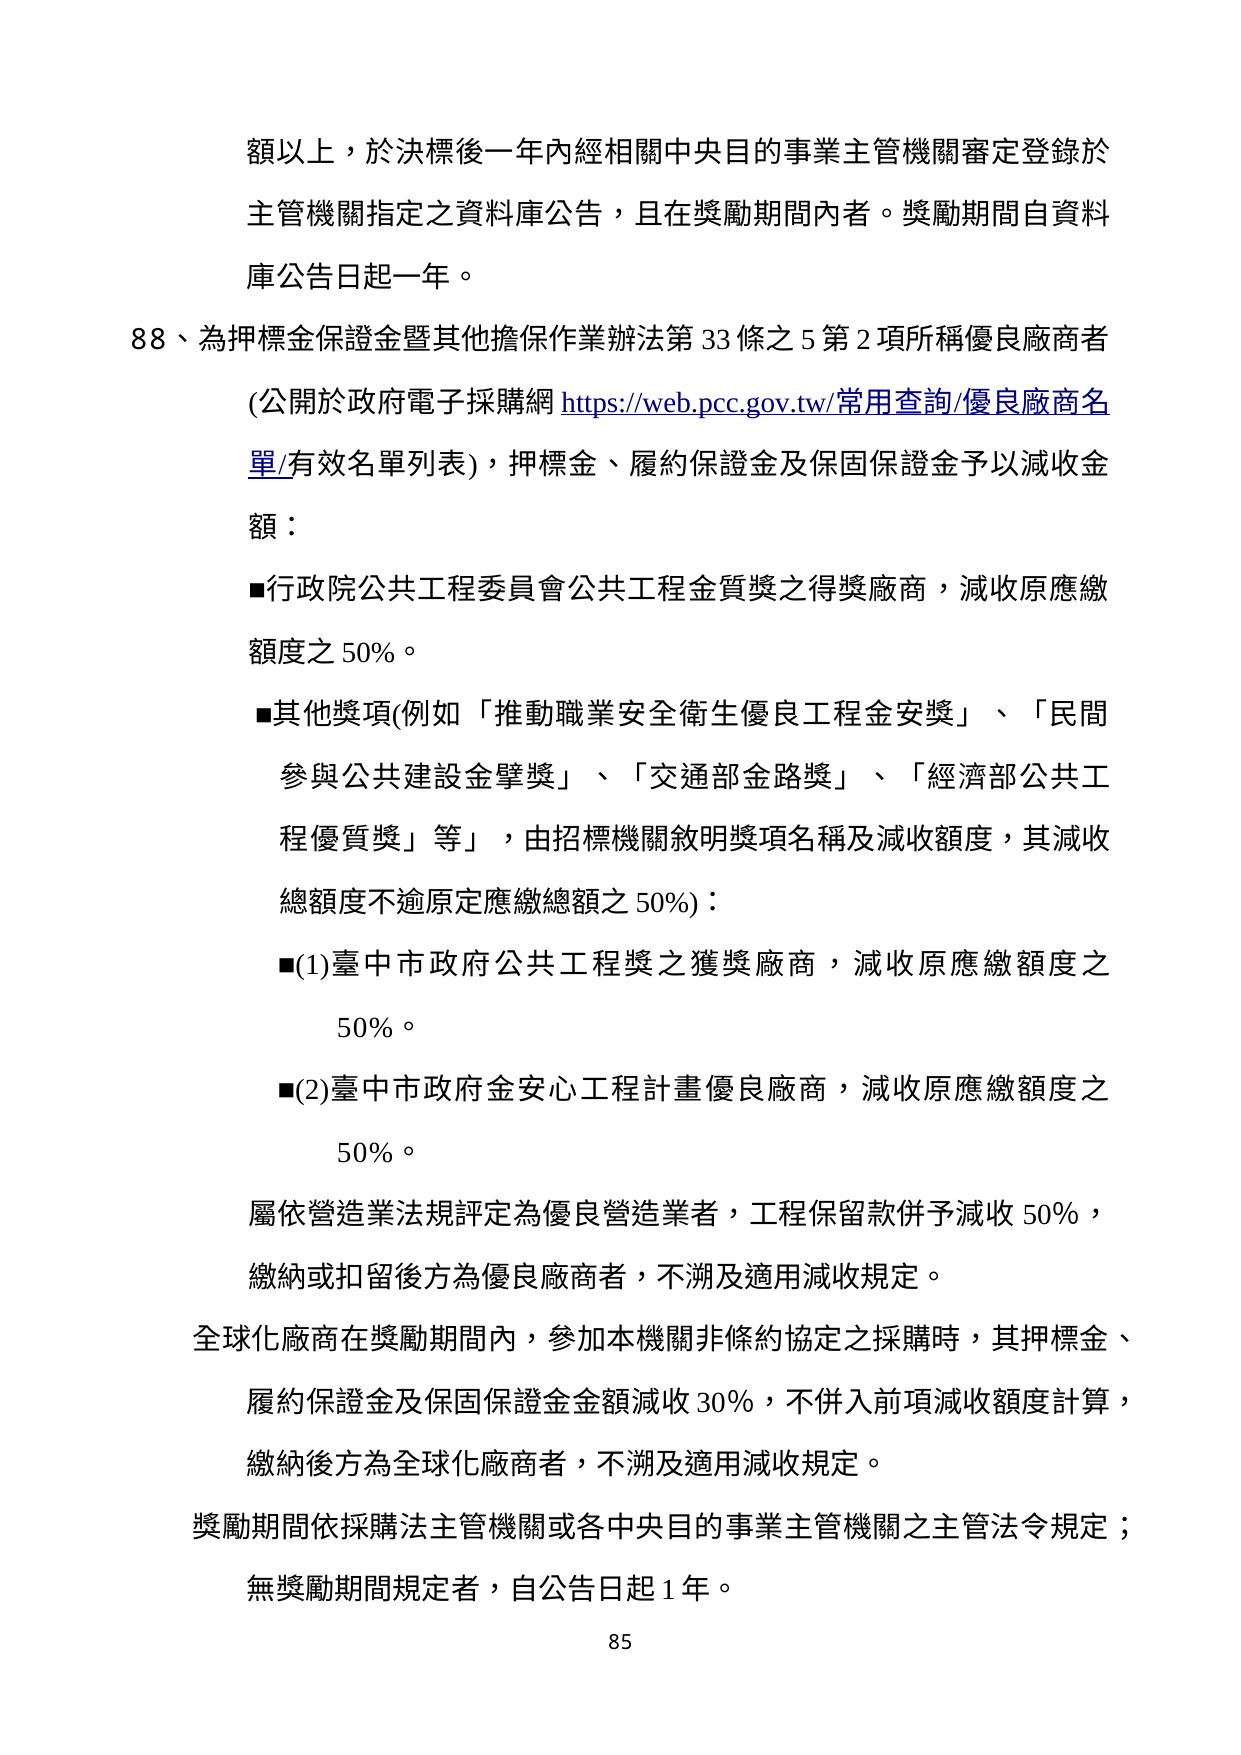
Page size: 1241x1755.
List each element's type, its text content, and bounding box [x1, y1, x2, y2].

text 全球化廠商在獎勵期間內，參加本機關非條約協定之採購時，其押標金、履約保證金及保固保證金金額減收30％，不併入前項減收額度計算，繳納後方為全球化廠商者，不溯及適用減收規定。 [130, 1295, 1110, 1483]
text 屬依營造業法規評定為優良營造業者，工程保留款併予減收50％，繳納或扣留後方為優良廠商者，不溯及適用減收規定。 [248, 1170, 1110, 1295]
text 額以上，於決標後一年內經相關中央目的事業主管機關審定登錄於主管機關指定之資料庫公告，且在獎勵期間內者。獎勵期間自資料庫公告日起一年。 [130, 108, 1110, 295]
list 為押標金保證金暨其他擔保作業辦法第33條之5第2項所稱優良廠商者(公開於政府電子採購網https://web.pcc.gov.tw/常用查詢/優良廠商名單/有效名單列表)，押標金、履約保證金及保固保證金予以減收金額： [130, 295, 1110, 545]
text ■(2)臺中市政府金安心工程計畫優良廠商，減收原應繳額度之50%。 [277, 1045, 1110, 1170]
text ■其他獎項(例如「推動職業安全衛生優良工程金安獎」、「民間參與公共建設金擘獎」、「交通部金路獎」、「經濟部公共工程優質獎」等」，由招標機關敘明獎項名稱及減收額度，其減收總額度不逾原定應繳總額之50%)： [255, 670, 1110, 920]
text 獎勵期間依採購法主管機關或各中央目的事業主管機關之主管法令規定；無獎勵期間規定者，自公告日起1年。 [130, 1483, 1110, 1608]
text ■(1)臺中市政府公共工程獎之獲獎廠商，減收原應繳額度之50%。 [278, 920, 1110, 1045]
text ■行政院公共工程委員會公共工程金質獎之得獎廠商，減收原應繳額度之50%。 [248, 545, 1110, 670]
